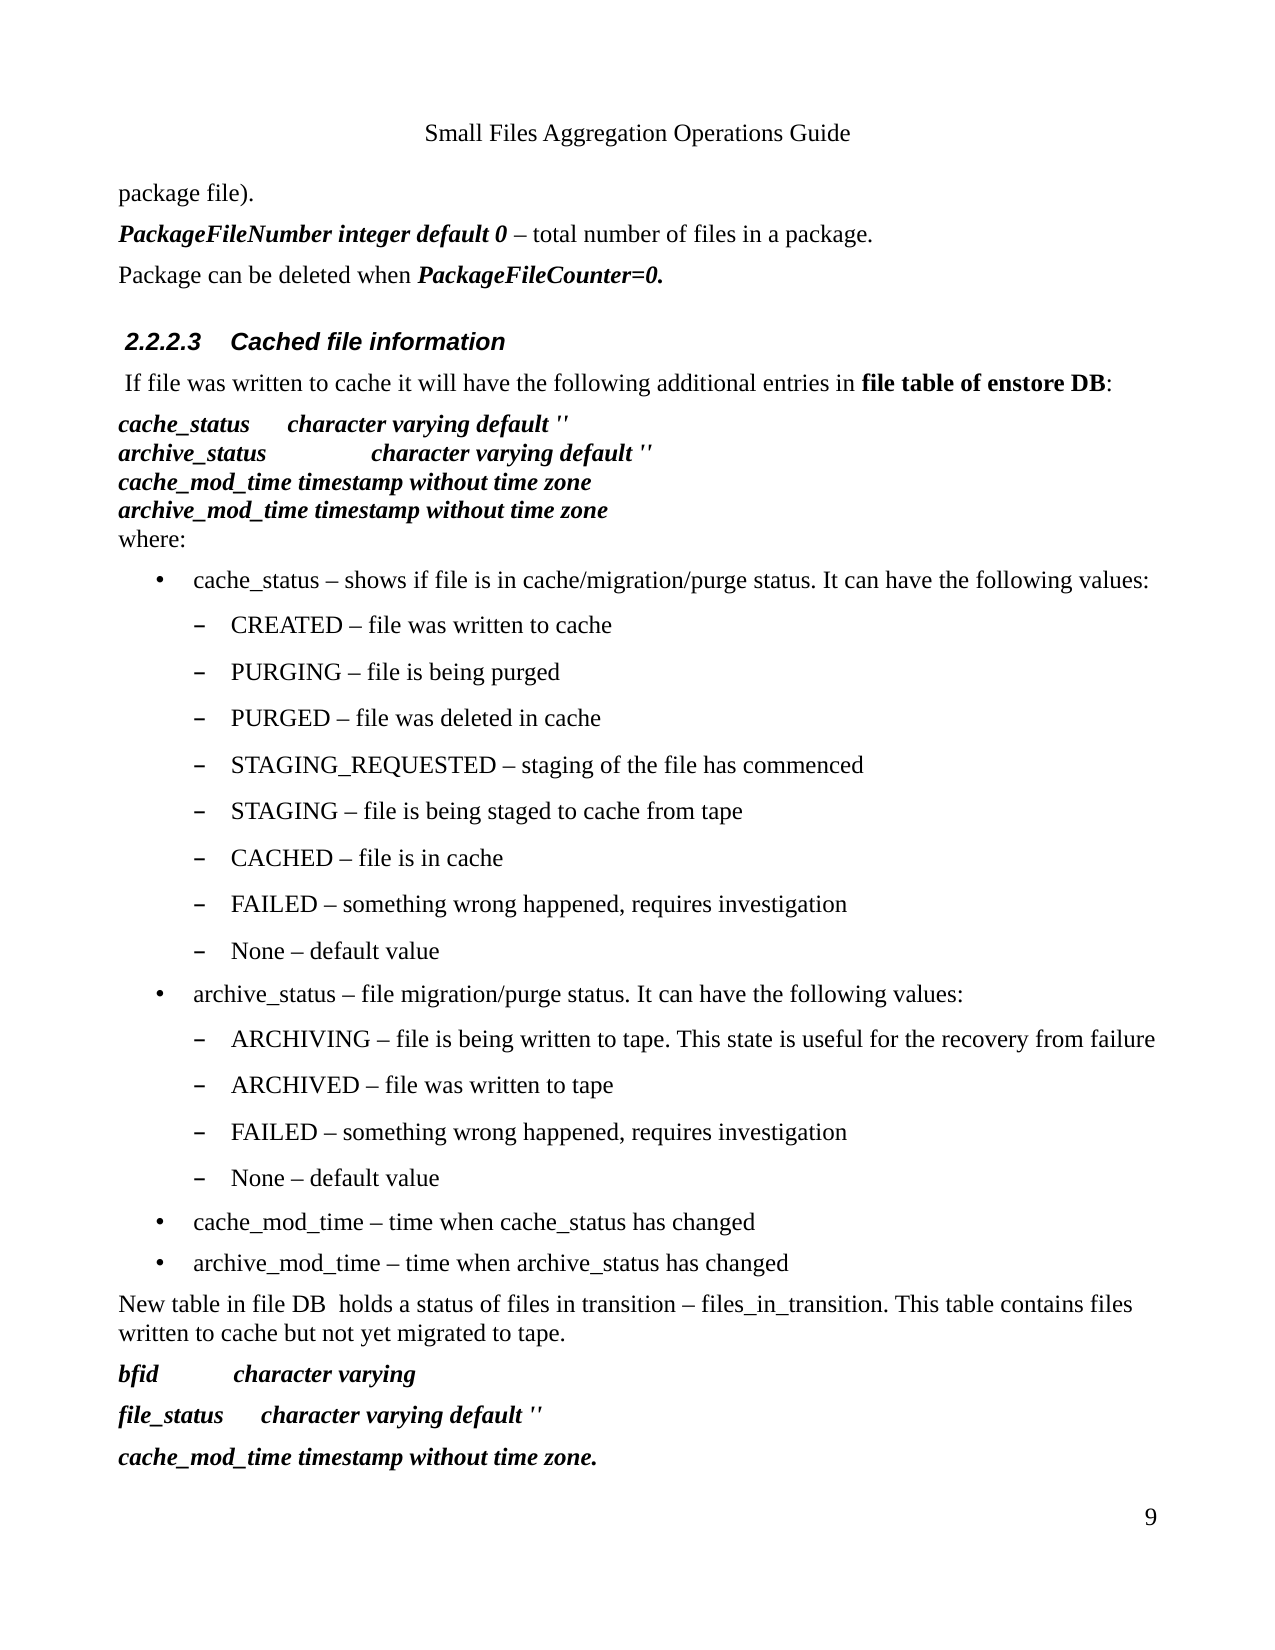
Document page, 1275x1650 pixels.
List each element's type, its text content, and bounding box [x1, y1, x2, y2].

text cache_mod_time timestamp without time zone [118, 467, 1157, 495]
text If file was written to cache it will have the following additional entries in file table of enstore DB: [118, 368, 1157, 397]
subtitle Cached file information [118, 327, 1157, 355]
list ARCHIVED – file was written to tape [193, 1067, 1157, 1101]
list archive_status – file migration/purge status. It can have the following values: [156, 979, 1157, 1008]
list STAGING_REQUESTED – staging of the file has commenced [193, 746, 1157, 780]
text package file). [118, 178, 1157, 207]
list STAGING – file is being staged to cache from tape [193, 793, 1157, 827]
text where: [118, 524, 1157, 553]
text Package can be deleted when PackageFileCounter=0. [118, 261, 1157, 289]
list FAILED – something wrong happened, requires investigation [193, 886, 1157, 920]
text archive_mod_time timestamp without time zone [118, 495, 1157, 524]
text PackageFileNumber integer default 0 – total number of files in a package. [118, 219, 1157, 248]
text cache_mod_time timestamp without time zone. [118, 1442, 1157, 1470]
list PURGING – file is being purged [193, 653, 1157, 687]
list cache_mod_time – time when cache_status has changed [156, 1207, 1157, 1235]
text bfid character varying [118, 1359, 1157, 1388]
list FAILED – something wrong happened, requires investigation [193, 1113, 1157, 1148]
list None – default value [193, 933, 1157, 967]
list None – default value [193, 1160, 1157, 1194]
list CACHED – file is in cache [193, 839, 1157, 873]
list cache_status – shows if file is in cache/migration/purge status. It can have the following values: [156, 565, 1157, 594]
list PURGED – file was deleted in cache [193, 700, 1157, 734]
list CREATED – file was written to cache [193, 607, 1157, 641]
list ARCHIVING – file is being written to tape. This state is useful for the recovery from failure [193, 1020, 1157, 1054]
list archive_mod_time – time when archive_status has changed [156, 1248, 1157, 1277]
text cache_status character varying default '' [118, 409, 1157, 438]
text archive_status character varying default '' [118, 438, 1157, 467]
text New table in file DB holds a status of files in transition – files_in_transition. This table contains files written to cache but not yet migrated to tape. [118, 1289, 1157, 1347]
text file_status character varying default '' [118, 1400, 1157, 1429]
